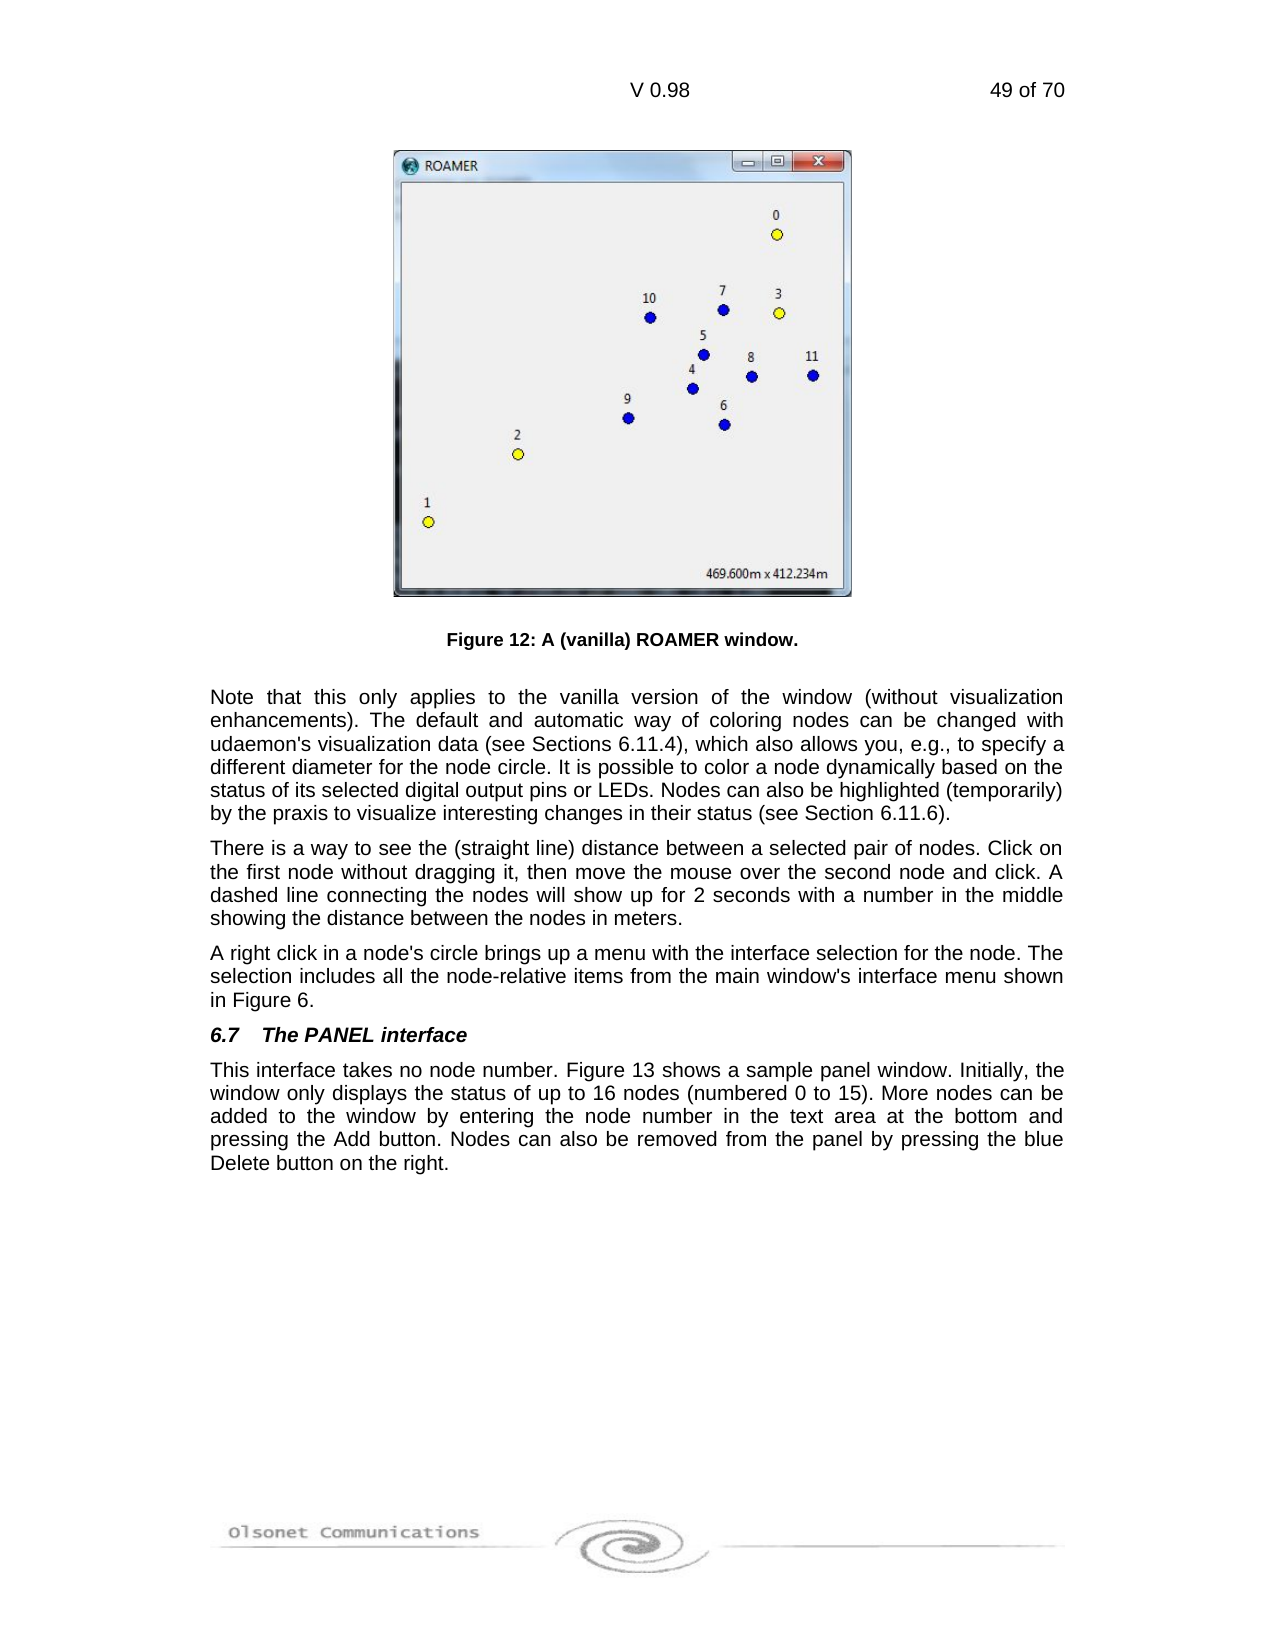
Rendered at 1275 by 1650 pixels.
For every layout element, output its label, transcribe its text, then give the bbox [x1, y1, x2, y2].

text There is a way to see the (straight line) distance between a selected pair of nodes. Click on the first node without dragging it, then move the mouse over the second node and click. A dashed line connecting the nodes will show up for 2 seconds with a number in the middle showing the distance between the nodes in meters. [210, 837, 1065, 930]
picture [210, 1504, 1065, 1596]
picture [393, 150, 852, 597]
text A right click in a node's circle brings up a menu with the interface selection for the node. The selection includes all the node-relative items from the main window's interface menu shown in Figure 6. [210, 942, 1065, 1011]
subtitle The PANEL interface [210, 1023, 1065, 1046]
text Note that this only applies to the vanilla version of the window (without visualization enhancements). The default and automatic way of coloring nodes can be changed with udaemon's visualization data (see Sections 6.11.4), which also allows you, e.g., to specify a different diameter for the node circle. It is possible to color a node dynamically based on the status of its selected digital output pins or LEDs. Nodes can also be highlighted (temporarily) by the praxis to visualize interesting changes in their status (see Section 6.11.6). [210, 686, 1065, 825]
text Figure 12: A (vanilla) ROAMER window. [393, 630, 852, 651]
text This interface takes no node number. Figure 13 shows a sample panel window. Initially, the window only displays the status of up to 16 nodes (numbered 0 to 15). More nodes can be added to the window by entering the node number in the text area at the bottom and pressing the Add button. Nodes can also be removed from the panel by pressing the blue Delete button on the right. [210, 1058, 1065, 1174]
